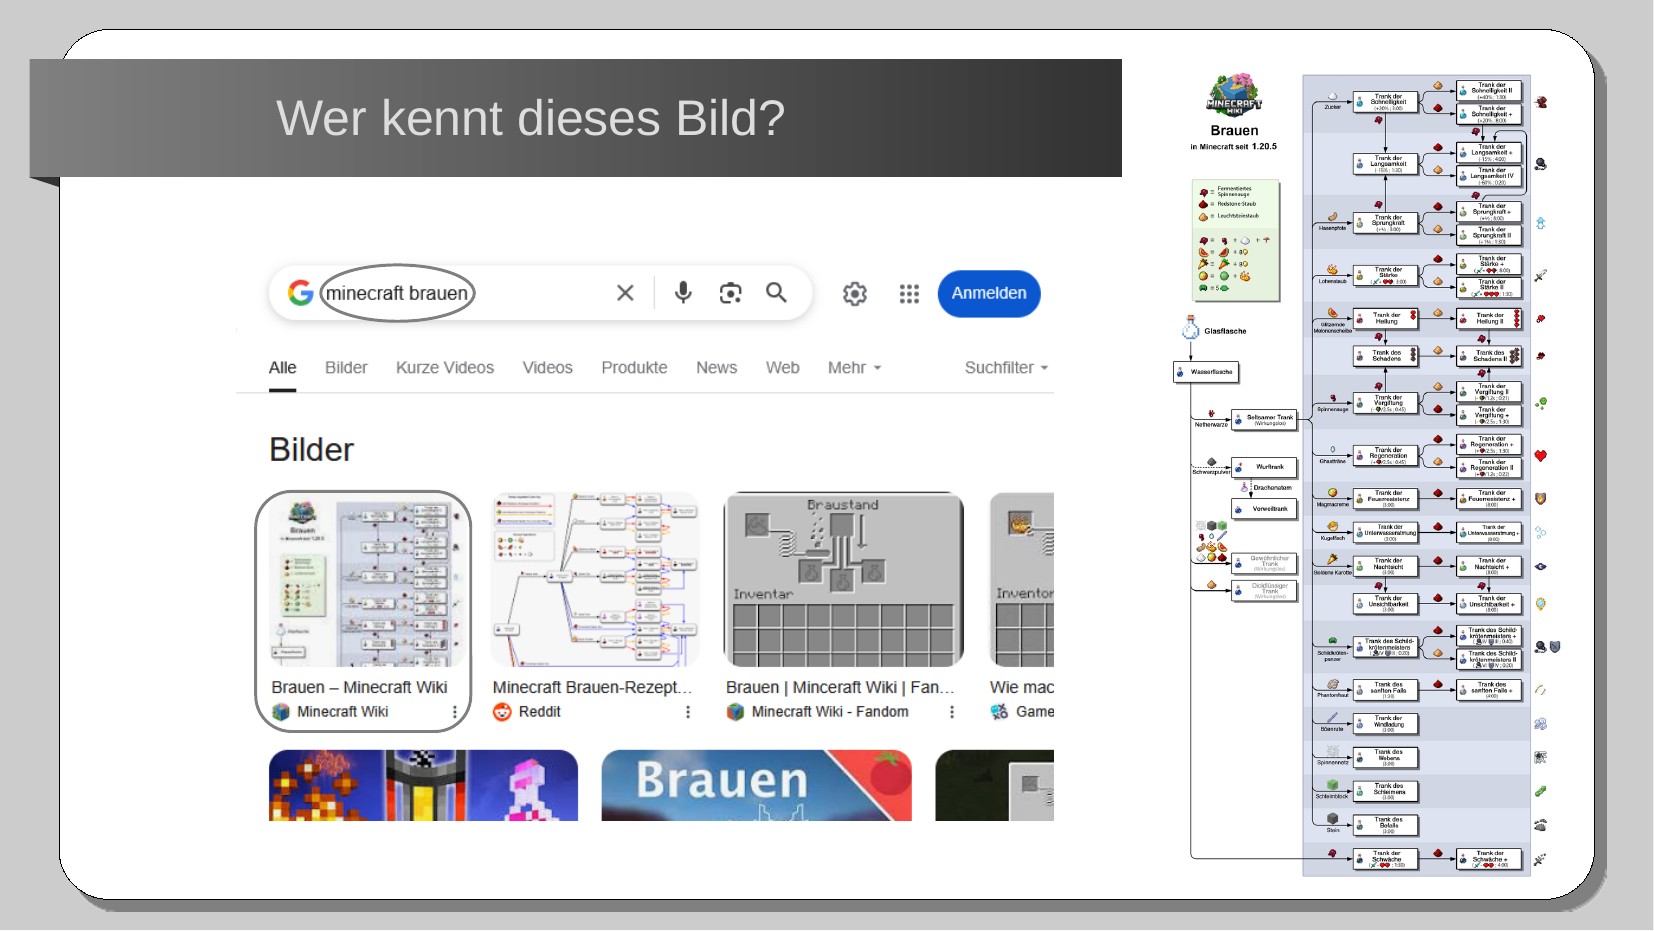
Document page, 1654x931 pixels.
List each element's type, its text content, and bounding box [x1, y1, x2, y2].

picture [1167, 53, 1562, 882]
picture [236, 236, 1054, 821]
title Wer kennt dieses Bild? [118, 59, 945, 178]
